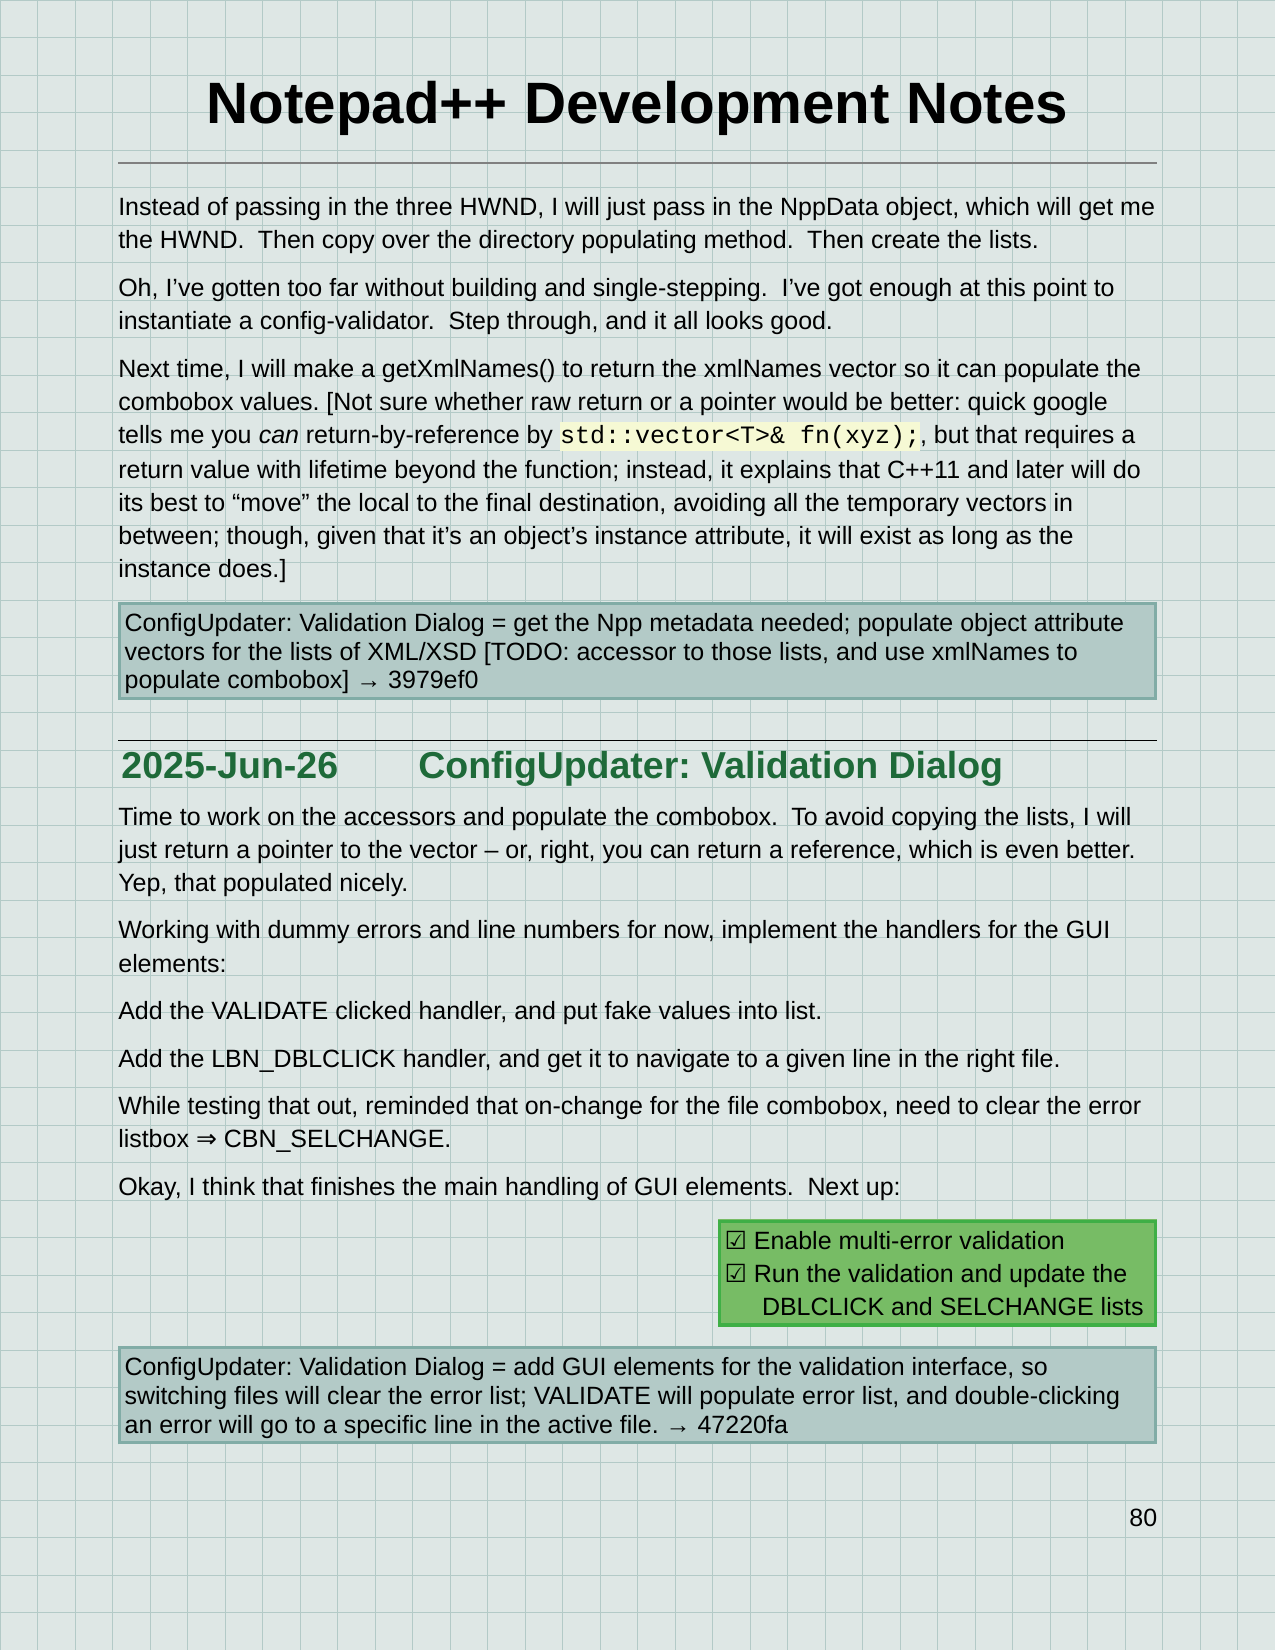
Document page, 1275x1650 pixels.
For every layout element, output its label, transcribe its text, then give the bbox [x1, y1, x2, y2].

text ConfigUpdater: Validation Dialog = get the Npp metadata needed; populate object attribute vectors for the lists of XML/XSD [TODO: accessor to those lists, and use xmlNames to populate combobox] → 3979ef0 [121, 605, 1154, 697]
text Instead of passing in the three HWND, I will just pass in the NppData object, which will get me the HWND. Then copy over the directory populating method. Then create the lists. [118, 192, 1157, 254]
text ConfigUpdater: Validation Dialog = add GUI elements for the validation interface, so switching files will clear the error list; VALIDATE will populate error list, and double-clicking an error will go to a specific line in the active file. → 47220fa [121, 1349, 1154, 1441]
text ☑ Run the validation and update the DBLCLICK and SELCHANGE lists [721, 1253, 1154, 1323]
text Add the LBN_DBLCLICK handler, and get it to navigate to a given line in the right file. [118, 1044, 1157, 1072]
text Add the VALIDATE clicked handler, and put fake values into list. [118, 996, 1157, 1025]
subtitle 2025-Jun-26 ConfigUpdater: Validation Dialog [118, 741, 1157, 789]
text Next time, I will make a getXmlNames() to return the xmlNames vector so it can populate the combobox values. [Not sure whether raw return or a pointer would be better: quick google tells me you can return-by-reference by std::vector<T>& fn(xyz);, but that requires a return value with lifetime beyond the function; instead, it explains that C++11 and later will do its best to “move” the local to the final destination, avoiding all the temporary vectors in between; though, given that it’s an object’s instance attribute, it will exist as long as the instance does.] [118, 354, 1157, 583]
text Oh, I’ve gotten too far without building and single-stepping. I’ve got enough at this point to instantiate a config-validator. Step through, and it all looks good. [118, 273, 1157, 335]
text ☑ Enable multi-error validation [721, 1223, 1154, 1253]
text Okay, I think that finishes the main handling of GUI elements. Next up: [118, 1172, 1157, 1201]
text Working with dummy errors and line numbers for now, implement the handlers for the GUI elements: [118, 916, 1157, 977]
text Time to work on the accessors and populate the combobox. To avoid copying the lists, I will just return a pointer to the vector – or, right, you can return a reference, which is even better. Yep, that populated nicely. [118, 802, 1157, 897]
text While testing that out, reminded that on-change for the file combobox, need to clear the error listbox ⇒ CBN_SELCHANGE. [118, 1091, 1157, 1153]
